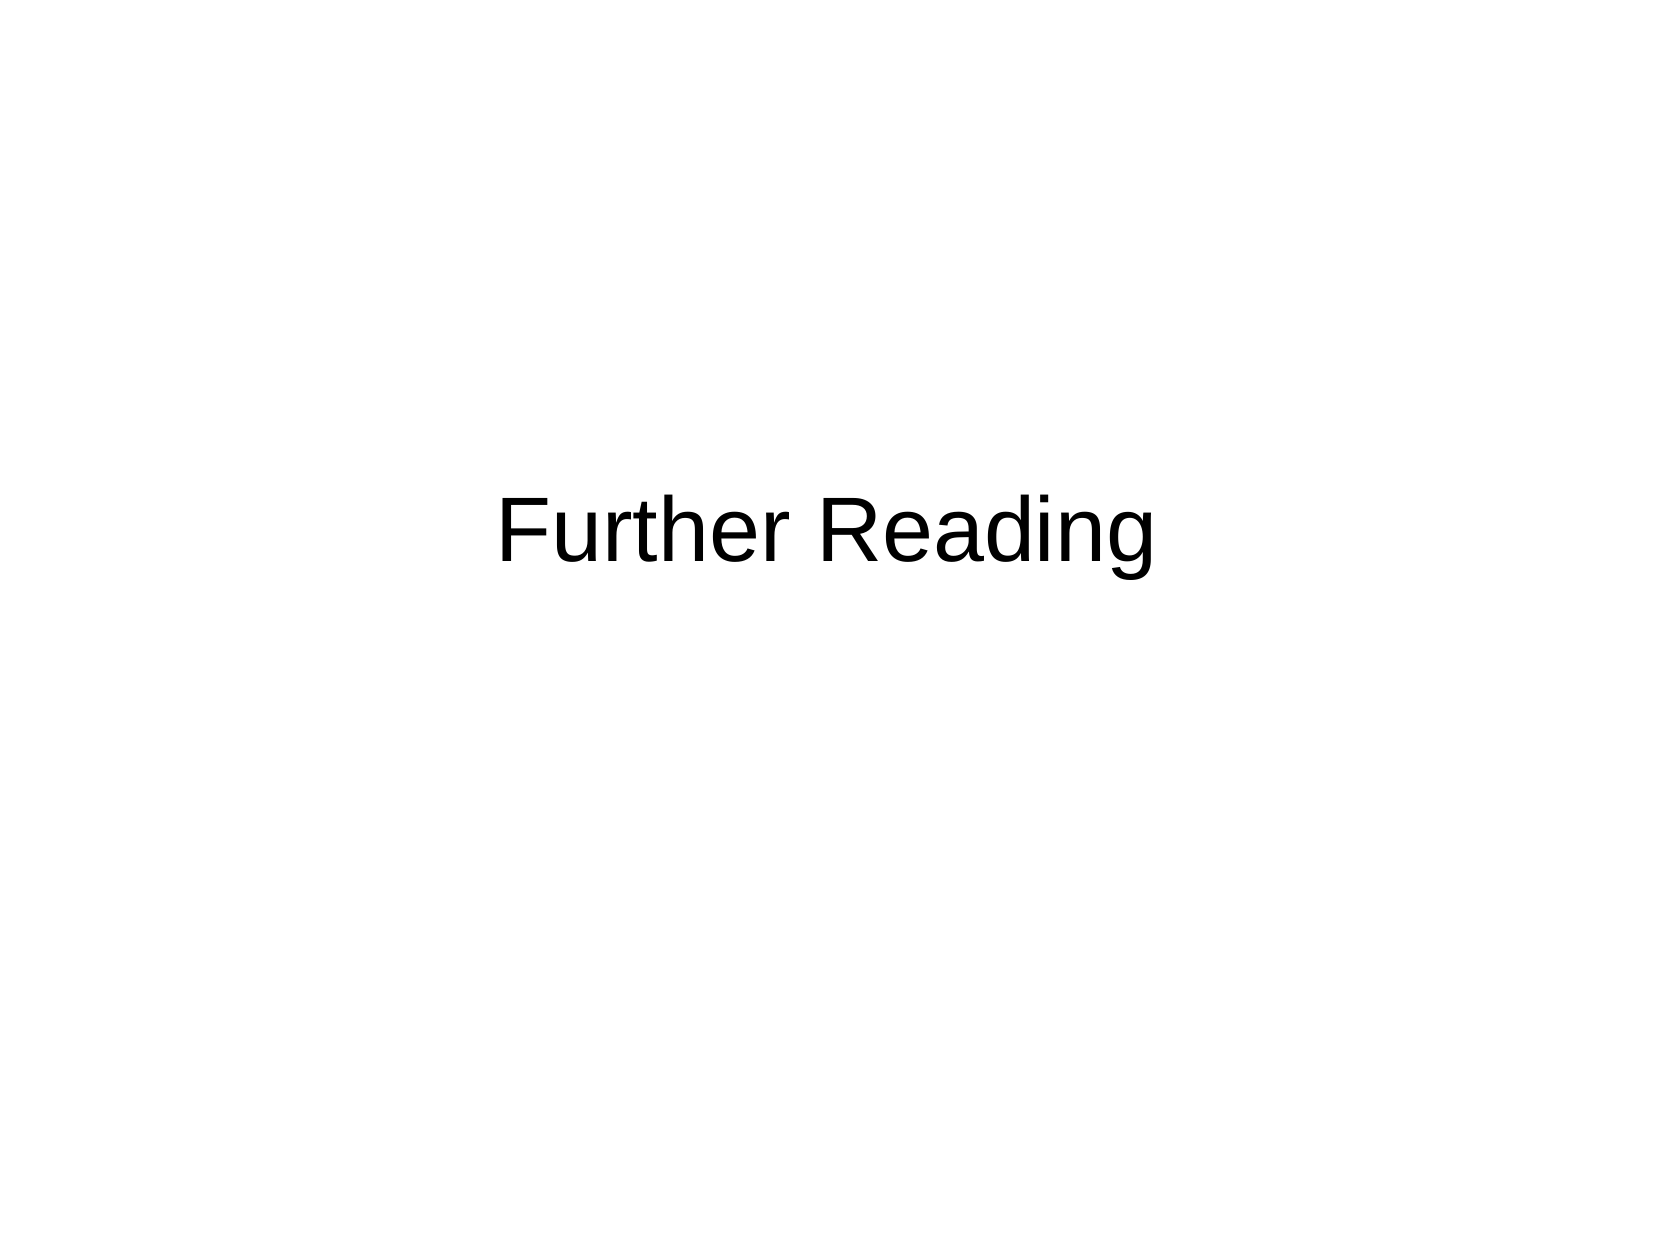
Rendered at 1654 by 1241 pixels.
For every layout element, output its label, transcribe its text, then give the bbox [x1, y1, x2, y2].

subtitle Further Reading [82, 49, 1571, 1010]
